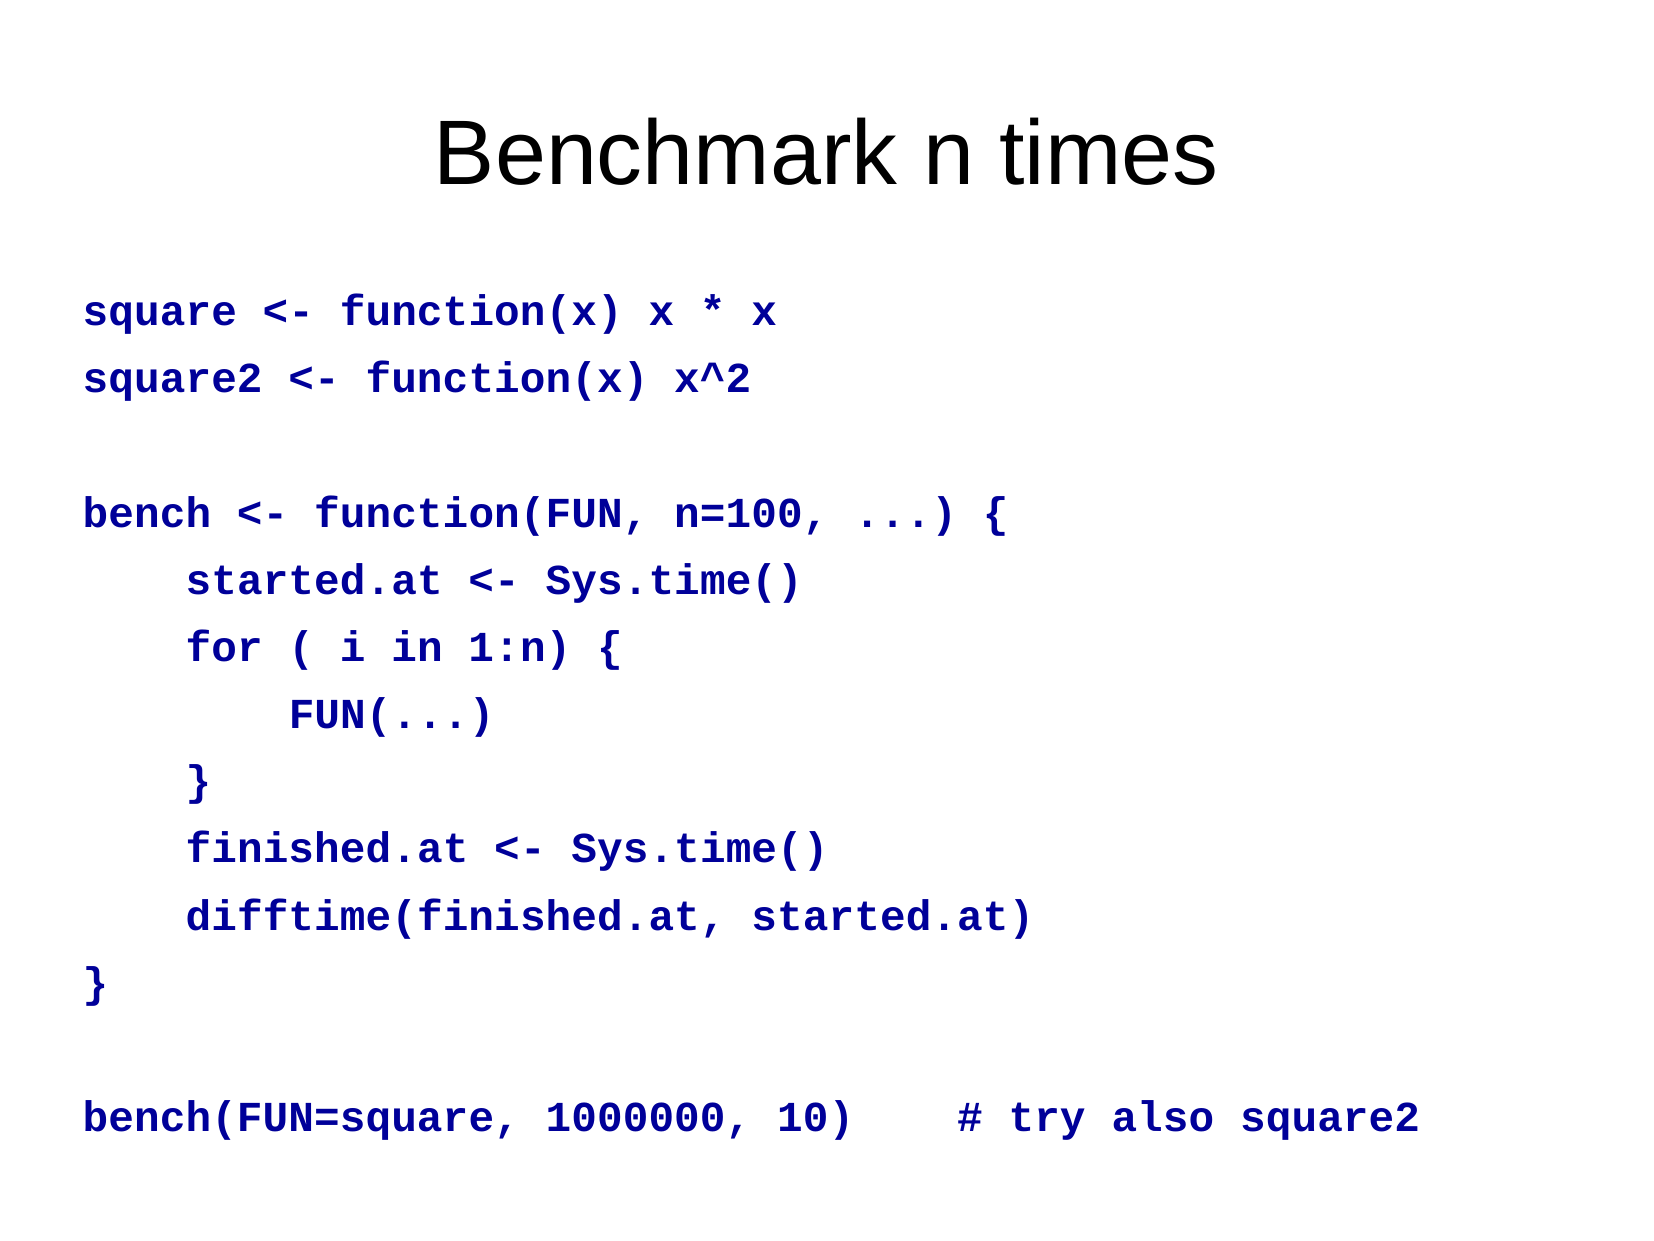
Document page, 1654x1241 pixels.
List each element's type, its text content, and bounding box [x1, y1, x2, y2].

title Benchmark n times [82, 49, 1571, 257]
list square <- function(x) x * x square2 <- function(x) x^2 bench <- function(FUN, n=100, ...) { started.at <- Sys.time() for ( i in 1:n) { FUN(...) } finished.at <- Sys.time() difftime(finished.at, started.at) } bench(FUN=square, 1000000, 10) # try also square2 [82, 290, 1571, 1158]
